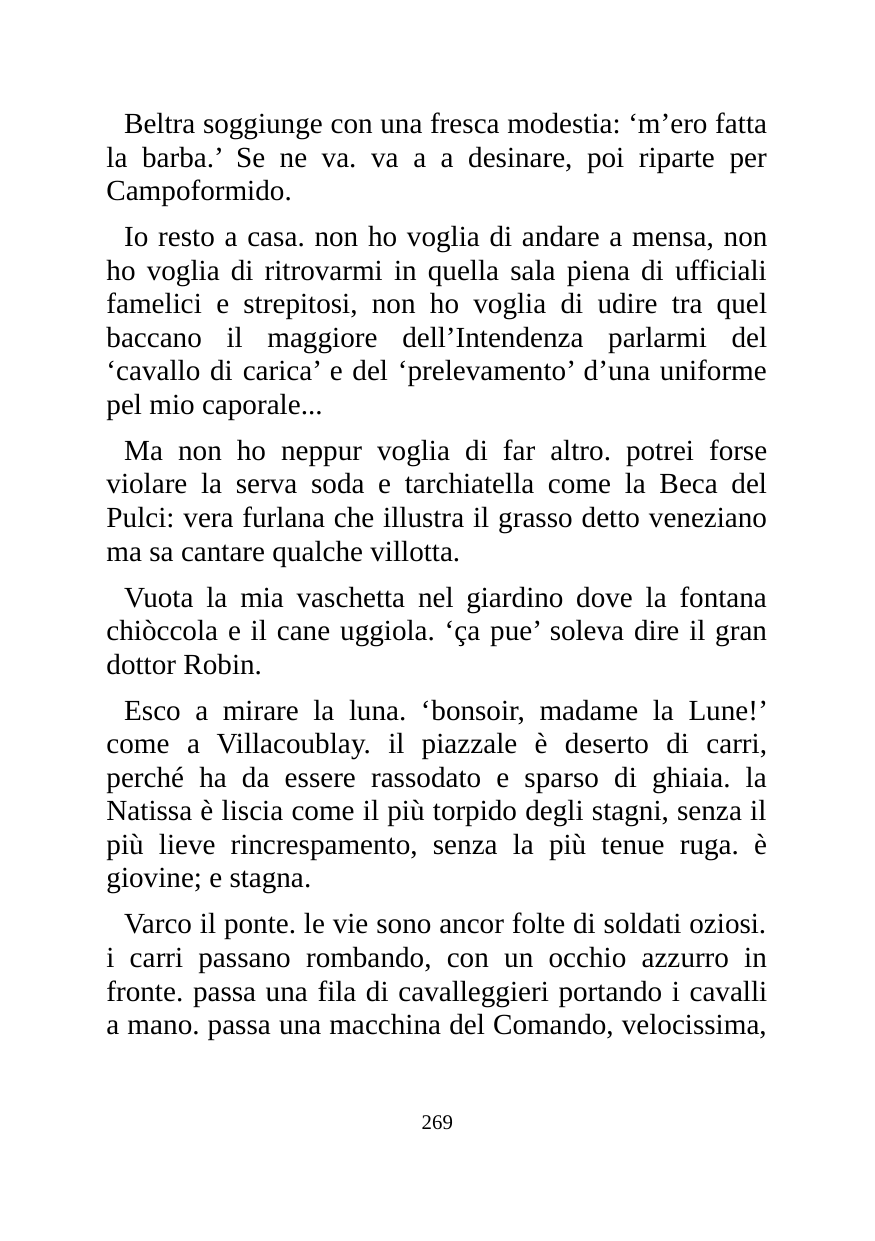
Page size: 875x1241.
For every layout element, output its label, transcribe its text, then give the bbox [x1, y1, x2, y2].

text Varco il ponte. le vie sono ancor folte di soldati oziosi. i carri passano rombando, con un occhio azzurro in fronte. passa una fila di cavalleggieri portando i cavalli a mano. passa una macchina del Comando, velocissima, [106, 907, 768, 1041]
text Vuota la mia vaschetta nel giardino dove la fontana chiòccola e il cane uggiola. ‘ça pue’ soleva dire il gran dottor Robin. [106, 580, 768, 680]
text Ma non ho neppur voglia di far altro. potrei forse violare la serva soda e tarchiatella come la Beca del Pulci: vera furlana che illustra il grasso detto veneziano ma sa cantare qualche villotta. [106, 433, 768, 567]
text Beltra soggiunge con una fresca modestia: ‘m’ero fatta la barba.’ Se ne va. va a a desinare, poi riparte per Campoformido. [106, 106, 768, 207]
text Io resto a casa. non ho voglia di andare a mensa, non ho voglia di ritrovarmi in quella sala piena di ufficiali famelici e strepitosi, non ho voglia di udire tra quel baccano il maggiore dell’Intendenza parlarmi del ‘cavallo di carica’ e del ‘prelevamento’ d’una uniforme pel mio caporale... [106, 219, 768, 421]
text Esco a mirare la luna. ‘bonsoir, madame la Lune!’ come a Villacoublay. il piazzale è deserto di carri, perché ha da essere rassodato e sparso di ghiaia. la Natissa è liscia come il più torpido degli stagni, senza il più lieve rincrespamento, senza la più tenue ruga. è giovine; e stagna. [106, 693, 768, 894]
